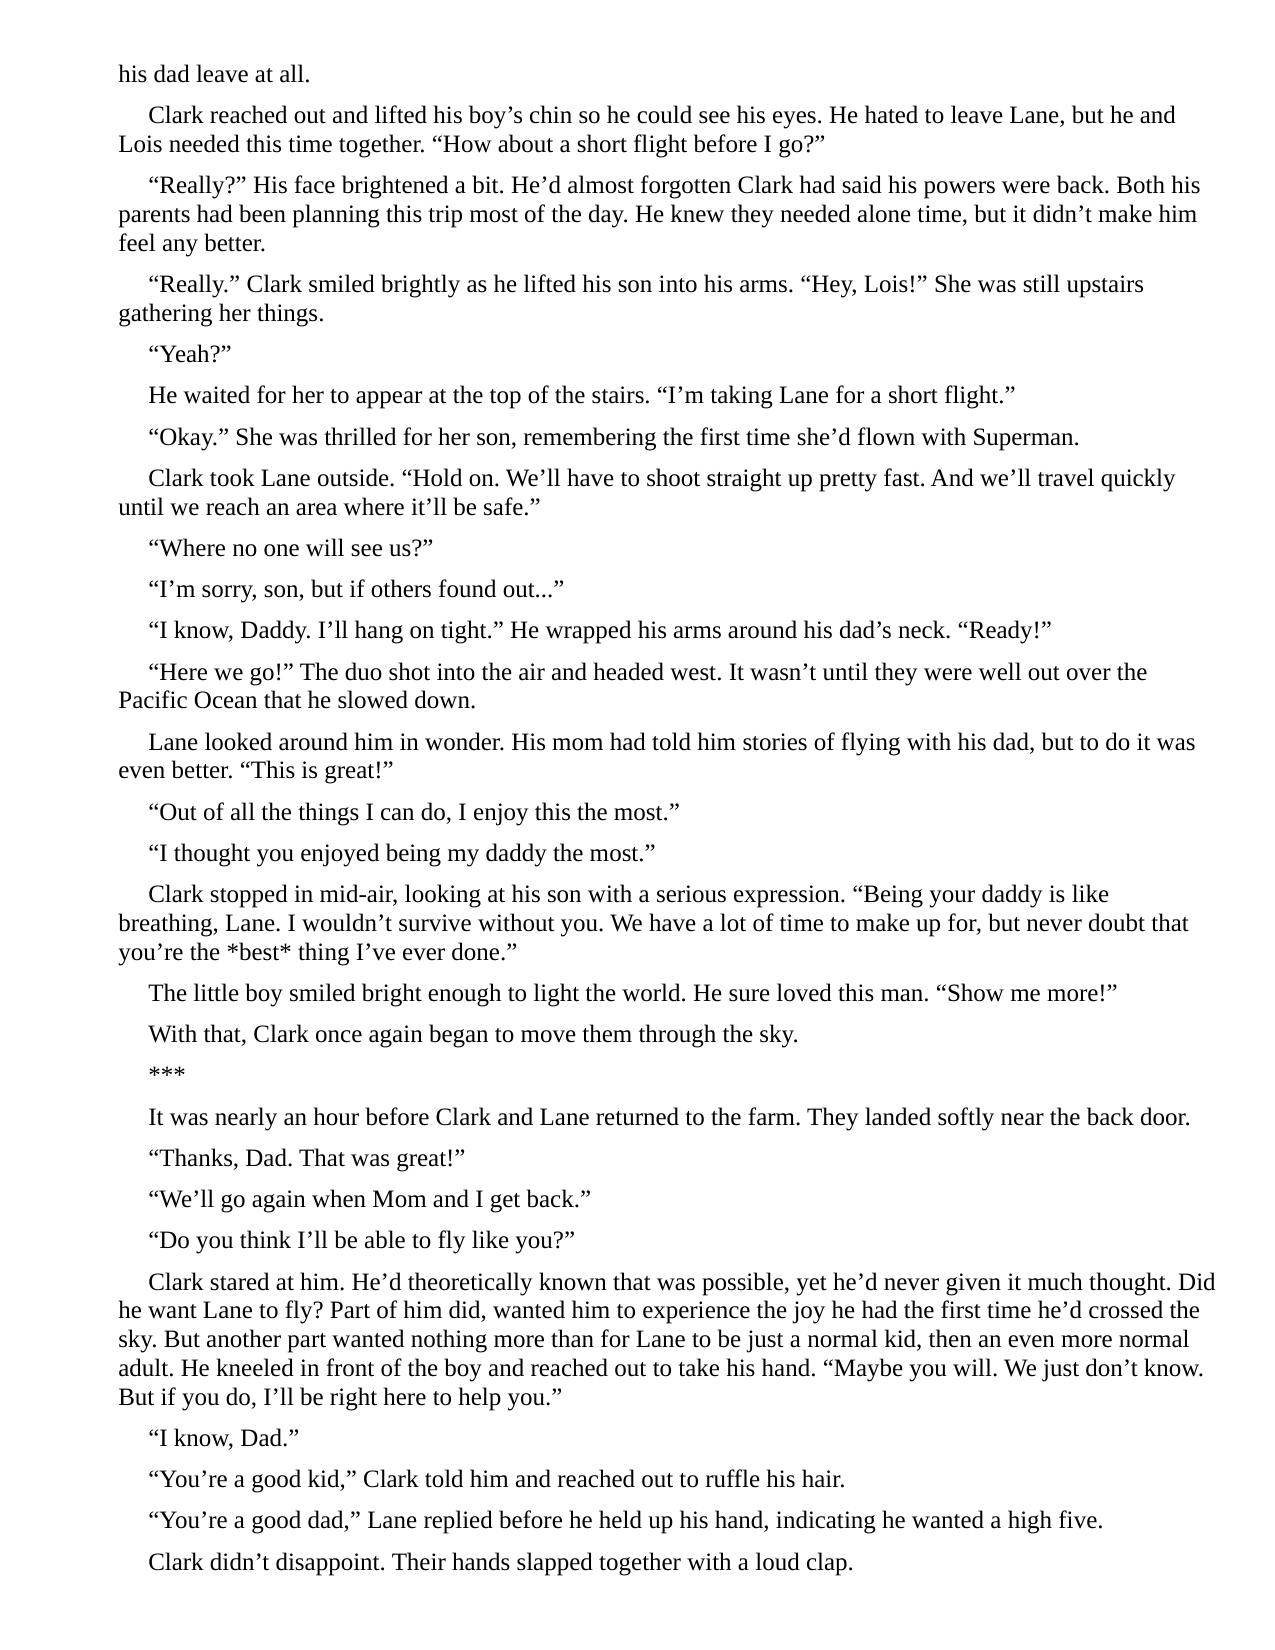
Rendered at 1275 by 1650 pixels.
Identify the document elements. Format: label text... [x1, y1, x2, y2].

text “Really?” His face brightened a bit. He’d almost forgotten Clark had said his powers were back. Both his parents had been planning this trip most of the day. He knew they needed alone time, but it didn’t make him feel any better. [118, 170, 1216, 257]
text “Yeah?” [118, 339, 1216, 368]
text “I know, Dad.” [118, 1423, 1216, 1452]
text Clark didn’t disappoint. Their hands slapped together with a loud clap. [118, 1547, 1216, 1575]
text He waited for her to appear at the top of the stairs. “I’m taking Lane for a short flight.” [118, 380, 1216, 409]
text his dad leave at all. [118, 59, 1216, 88]
text “Okay.” She was thrilled for her son, remembering the first time she’d flown with Superman. [118, 422, 1216, 450]
text “I know, Daddy. I’ll hang on tight.” He wrapped his arms around his dad’s neck. “Ready!” [118, 615, 1216, 644]
text The little boy smiled bright enough to light the world. He sure loved this man. “Show me more!” [118, 978, 1216, 1007]
text Clark took Lane outside. “Hold on. We’ll have to shoot straight up pretty fast. And we’ll travel quickly until we reach an area where it’ll be safe.” [118, 463, 1216, 520]
text “Here we go!” The duo shot into the air and headed west. It wasn’t until they were well out over the Pacific Ocean that he slowed down. [118, 657, 1216, 714]
text “Really.” Clark smiled brightly as he lifted his son into his arms. “Hey, Lois!” She was still upstairs gathering her things. [118, 269, 1216, 327]
text “Thanks, Dad. That was great!” [118, 1143, 1216, 1172]
text Lane looked around him in wonder. His mom had told him stories of flying with his dad, but to do it was even better. “This is great!” [118, 727, 1216, 784]
text Clark stared at him. He’d theoretically known that was possible, yet he’d never given it much thought. Did he want Lane to fly? Part of him did, wanted him to experience the joy he had the first time he’d crossed the sky. But another part wanted nothing more than for Lane to be just a normal kid, then an even more normal adult. He kneeled in front of the boy and reached out to take his hand. “Maybe you will. We just don’t know. But if you do, I’ll be right here to help you.” [118, 1267, 1216, 1410]
text Clark stopped in mid-air, looking at his son with a serious expression. “Being your daddy is like breathing, Lane. I wouldn’t survive without you. We have a lot of time to make up for, but never doubt that you’re the *best* thing I’ve ever done.” [118, 879, 1216, 965]
text “Where no one will see us?” [118, 533, 1216, 562]
text *** [118, 1060, 1216, 1089]
text “You’re a good kid,” Clark told him and reached out to ruffle his hair. [118, 1464, 1216, 1493]
text “I thought you enjoyed being my daddy the most.” [118, 838, 1216, 867]
text It was nearly an hour before Clark and Lane returned to the farm. They landed softly near the back door. [118, 1102, 1216, 1130]
text “You’re a good dad,” Lane replied before he held up his hand, indicating he wanted a high five. [118, 1505, 1216, 1534]
text With that, Clark once again began to move them through the sky. [118, 1019, 1216, 1048]
text “I’m sorry, son, but if others found out...” [118, 574, 1216, 603]
text Clark reached out and lifted his boy’s chin so he could see his eyes. He hated to leave Lane, but he and Lois needed this time together. “How about a short flight before I go?” [118, 100, 1216, 158]
text “Out of all the things I can do, I enjoy this the most.” [118, 797, 1216, 825]
text “Do you think I’ll be able to fly like you?” [118, 1225, 1216, 1254]
text “We’ll go again when Mom and I get back.” [118, 1184, 1216, 1213]
